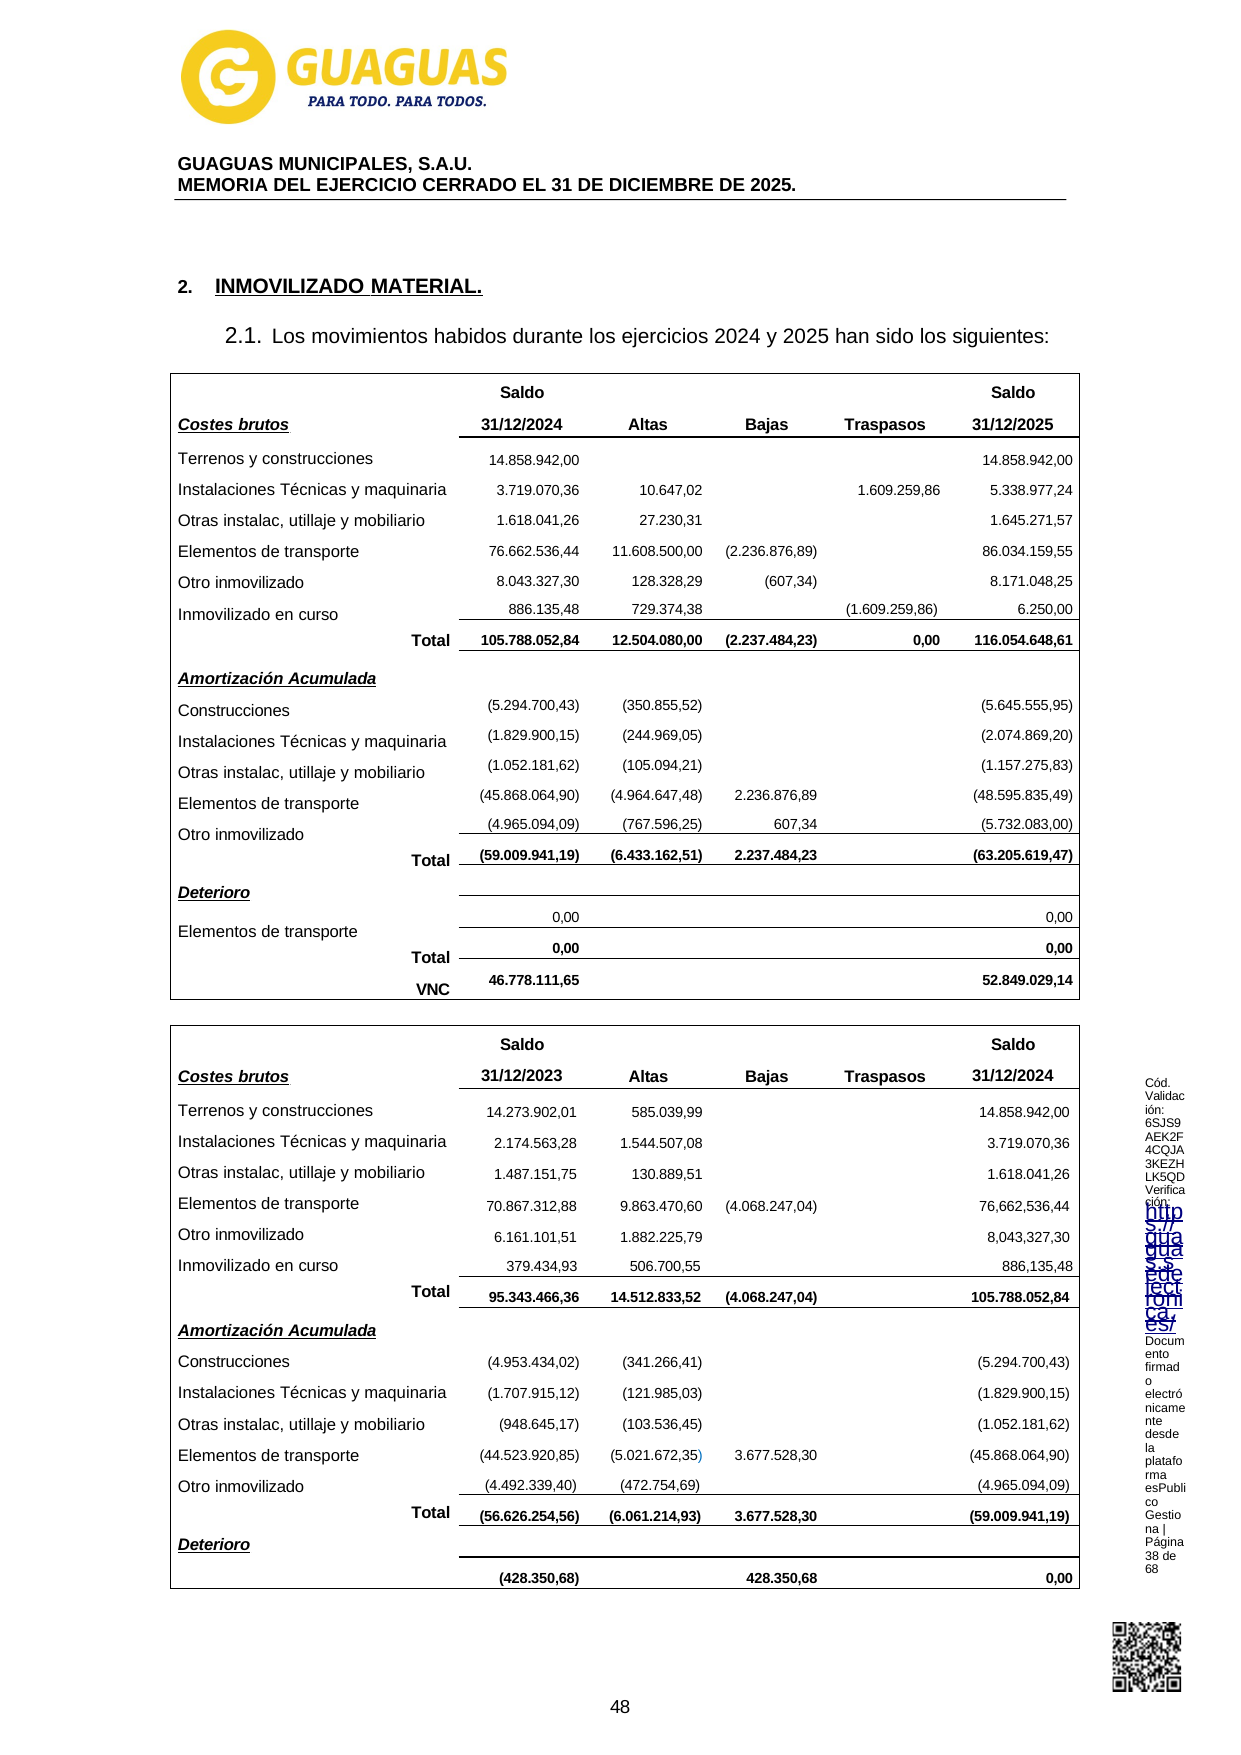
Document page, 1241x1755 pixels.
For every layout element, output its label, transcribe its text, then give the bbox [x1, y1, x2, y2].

table_cell (4.068.247,04) [712, 1089, 830, 1276]
table_cell 11.608.500,00 [593, 535, 712, 565]
table_cell (1.609.259,86) [830, 595, 954, 618]
table_cell 76.662.536,44 [459, 535, 593, 565]
table_cell 0,00 [955, 928, 1079, 958]
table_cell 428.350,68 [712, 1558, 830, 1588]
table_cell [712, 438, 830, 474]
table_cell [830, 438, 954, 474]
table_cell 1.645.271,57 [955, 505, 1079, 535]
table_cell 6.250,00 [955, 595, 1079, 618]
table_cell 105.788.052,84 [830, 1277, 1079, 1307]
table_cell 729.374,38 [593, 595, 712, 618]
table_cell 0,00 [830, 1558, 1079, 1588]
table_cell 52.849.029,14 [955, 959, 1079, 999]
table_cell [593, 438, 712, 474]
table_cell 886.135,48 [459, 595, 593, 618]
table_cell (1.829.900,15) [459, 719, 593, 749]
table_header Traspasos [830, 374, 954, 436]
table_cell 12.504.080,00 [593, 620, 712, 650]
table_cell Terrenos y construcciones Instalaciones Técnicas y maquinaria Otras instalac, utillaje y mobiliario Elementos de transporte Otro inmovilizado Inmovilizado en curso Total Amortización Acumulada Construcciones Instalaciones Técnicas y maquinaria Otras instalac, utillaje y mobiliario Elementos de transporte Otro inmovilizado Total Deterioro Elementos de transporte Total VNC [171, 436, 458, 999]
table_cell (63.205.619,47) [955, 834, 1079, 864]
table_cell 8.171.048,25 [955, 565, 1079, 595]
table_cell (244.969,05) [593, 719, 712, 749]
table_cell 1.618.041,26 [459, 505, 593, 535]
table_cell 14.512.833,52 [593, 1277, 712, 1307]
table_header Saldo 31/12/2024 [459, 374, 593, 436]
table_cell (341.266,41) (121.985,03) (103.536,45) (5.021.672,35) (472.754,69) [593, 1308, 712, 1494]
table_header Costes brutos [171, 374, 458, 436]
table_cell [712, 959, 830, 999]
table_cell 0,00 [955, 896, 1079, 927]
table_cell 2.237.484,23 [712, 834, 830, 864]
text Cód. Validación: 6SJS9AEK2F4CQJA3KEZHLK5QD [1145, 1077, 1186, 1184]
table_cell (4.068.247,04) [712, 1277, 830, 1307]
table_cell [712, 719, 830, 749]
table_cell [830, 896, 954, 927]
table_cell [712, 651, 830, 719]
table_cell (4.964.647,48) [593, 780, 712, 810]
table_cell (2.236.876,89) [712, 535, 830, 565]
table_cell [830, 535, 954, 565]
table_cell 105.788.052,84 [459, 620, 593, 650]
table_header Altas [593, 374, 712, 436]
table_header Bajas [712, 1026, 830, 1088]
table_cell 0,00 [830, 620, 954, 650]
list INMOVILIZADO MATERIAL. [177, 274, 1203, 298]
table_cell [830, 651, 954, 833]
table_cell (1.052.181,62) [459, 749, 593, 779]
table_cell 3.677.528,30 [712, 1495, 830, 1525]
table_cell [712, 595, 830, 618]
table_cell (5.294.700,43) (1.829.900,15) (1.052.181,62) (45.868.064,90) (4.965.094,09) [830, 1308, 1079, 1494]
table_cell 46.778.111,65 [459, 959, 593, 999]
table_cell (1.157.275,83) [955, 749, 1079, 779]
table_cell [830, 505, 954, 535]
table_header Traspasos [830, 1026, 948, 1088]
table_header Bajas [712, 374, 830, 436]
table_cell 14.858.942,00 [459, 438, 593, 474]
table_cell (607,34) [712, 565, 830, 595]
table_cell (350.855,52) [593, 651, 712, 719]
table_cell (56.626.254,56) [459, 1495, 593, 1525]
text Verificación: https://guaguas.sedelectronica.es/ [1145, 1184, 1186, 1334]
table_cell [712, 505, 830, 535]
table_cell 14.858.942,00 3.719.070,36 1.618.041,26 76,662,536,44 8,043,327,30 886,135,48 [830, 1089, 1079, 1276]
table_cell (5.645.555,95) [955, 651, 1079, 719]
table_header Saldo 31/12/2023 [459, 1026, 593, 1088]
table_cell (5.294.700,43) [459, 651, 593, 719]
table_cell 3.719.070,36 [459, 474, 593, 504]
table_cell [593, 896, 712, 927]
table_cell 1.609.259,86 [830, 474, 954, 504]
table_cell (4.965.094,09) [459, 810, 593, 833]
table_cell (4.953.434,02) (1.707.915,12) (948.645,17) (44.523.920,85) (4.492.339,40) [459, 1308, 593, 1494]
table_cell 86.034.159,55 [955, 535, 1079, 565]
table_cell (48.595.835,49) [955, 780, 1079, 810]
table_cell [712, 474, 830, 504]
table_cell [712, 896, 830, 927]
table_header Saldo 31/12/2024 [948, 1026, 1079, 1088]
table_cell 3.677.528,30 [712, 1308, 830, 1494]
table_cell [459, 1526, 1079, 1556]
table_cell [593, 1558, 712, 1588]
table_cell [830, 928, 954, 958]
table_cell [459, 865, 1079, 895]
table_cell 14.273.902,01 2.174.563,28 1.487.151,75 70.867.312,88 6.161.101,51 379.434,93 [459, 1089, 593, 1276]
table_header Saldo 31/12/2025 [955, 374, 1079, 436]
table_cell (45.868.064,90) [459, 780, 593, 810]
table_cell 95.343.466,36 [459, 1277, 593, 1307]
table_cell [712, 928, 830, 958]
table_cell 27.230,31 [593, 505, 712, 535]
table_cell [830, 959, 954, 999]
table_cell (6.061.214,93) [593, 1495, 712, 1525]
table_cell (59.009.941,19) [459, 834, 593, 864]
table_cell 607,34 [712, 810, 830, 833]
table_cell (6.433.162,51) [593, 834, 712, 864]
table_cell 0,00 [459, 928, 593, 958]
table_cell (2.237.484,23) [712, 620, 830, 650]
table_cell (2.074.869,20) [955, 719, 1079, 749]
table_cell (428.350,68) [459, 1558, 593, 1588]
table_cell (767.596,25) [593, 810, 712, 833]
table_cell 116.054.648,61 [955, 620, 1079, 650]
table_header Costes brutos [171, 1026, 458, 1088]
list Los movimientos habidos durante los ejercicios 2024 y 2025 han sido los siguientes: [224, 322, 1203, 348]
table_cell (59.009.941,19) [830, 1495, 1079, 1525]
table_cell 128.328,29 [593, 565, 712, 595]
table_header Altas [593, 1026, 712, 1088]
table_cell 585.039,99 1.544.507,08 130.889,51 9.863.470,60 1.882.225,79 506.700,55 [593, 1089, 712, 1276]
table_cell [830, 834, 954, 864]
table_cell 0,00 [459, 896, 593, 927]
table_cell Terrenos y construcciones Instalaciones Técnicas y maquinaria Otras instalac, utillaje y mobiliario Elementos de transporte Otro inmovilizado Inmovilizado en curso Total Amortización Acumulada Construcciones Instalaciones Técnicas y maquinaria Otras instalac, utillaje y mobiliario Elementos de transporte Otro inmovilizado Total Deterioro [171, 1088, 458, 1588]
table_cell (5.732.083,00) [955, 810, 1079, 833]
table_cell 5.338.977,24 [955, 474, 1079, 504]
table_cell (105.094,21) [593, 749, 712, 779]
table_cell 10.647,02 [593, 474, 712, 504]
table_cell [830, 565, 954, 595]
text Documento firmado electrónicamente desde la plataforma esPublico Gestiona | Página 38 de 68 [1145, 1334, 1186, 1576]
table_cell 14.858.942,00 [955, 438, 1079, 474]
table_cell [712, 749, 830, 779]
table_cell [593, 928, 712, 958]
table_cell 8.043.327,30 [459, 565, 593, 595]
table_cell [593, 959, 712, 999]
table_cell 2.236.876,89 [712, 780, 830, 810]
